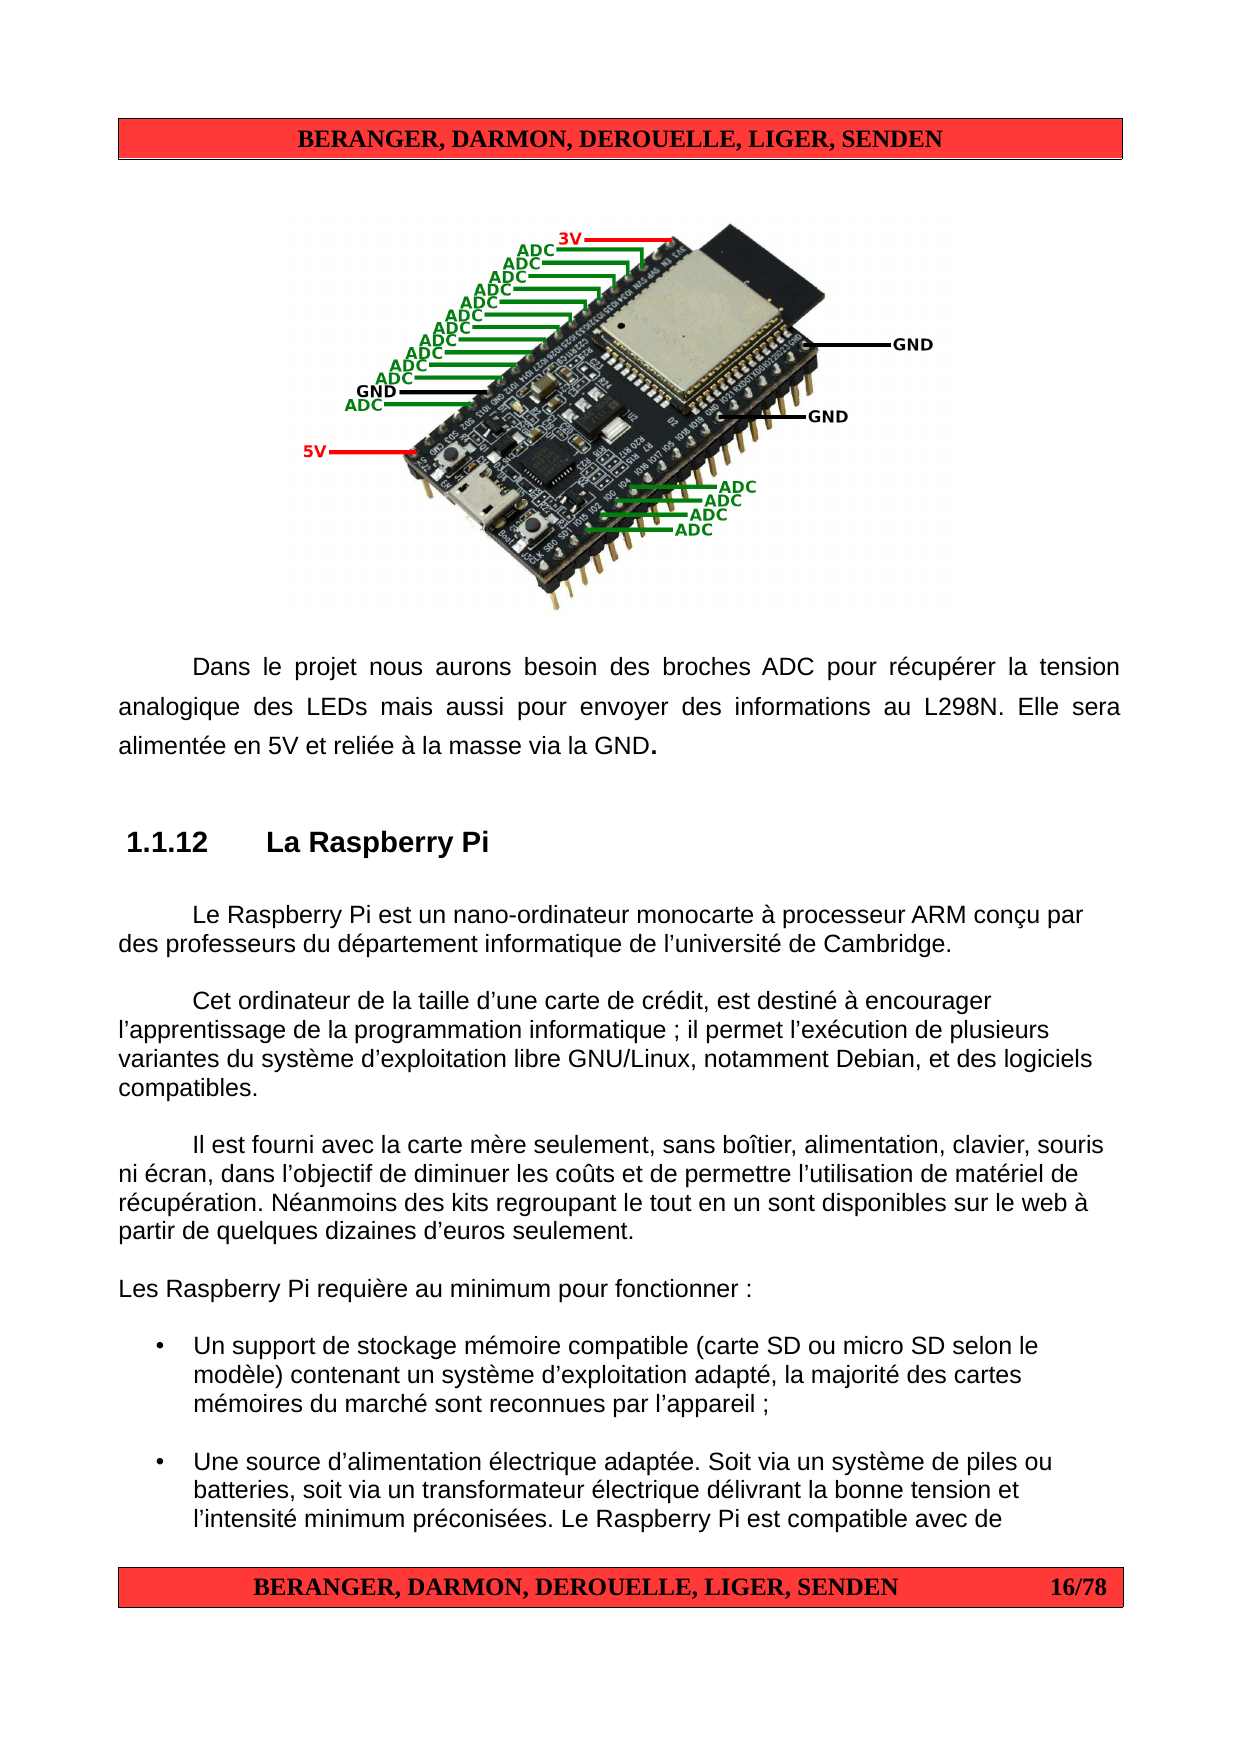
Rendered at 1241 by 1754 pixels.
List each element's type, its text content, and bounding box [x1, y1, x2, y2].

list Un support de stockage mémoire compatible (carte SD ou micro SD selon le modèle) contenant un système d’exploitation adapté, la majorité des cartes mémoires du marché sont reconnues par l’appareil ; [156, 1331, 1122, 1418]
text Le Raspberry Pi est un nano-ordinateur monocarte à processeur ARM conçu par des professeurs du département informatique de l’université de Cambridge. [118, 900, 1122, 958]
list Une source d’alimentation électrique adaptée. Soit via un système de piles ou batteries, soit via un transformateur électrique délivrant la bonne tension et l’intensité minimum préconisées. Le Raspberry Pi est compatible avec de [156, 1446, 1122, 1533]
text Les Raspberry Pi requière au minimum pour fonctionner : [118, 1274, 1122, 1303]
text Dans le projet nous aurons besoin des broches ADC pour récupérer la tension analogique des LEDs mais aussi pour envoyer des informations au L298N. Elle sera alimentée en 5V et reliée à la masse via la GND. [118, 652, 1122, 760]
text Il est fourni avec la carte mère seulement, sans boîtier, alimentation, clavier, souris ni écran, dans l’objectif de diminuer les coûts et de permettre l’utilisation de matériel de récupération. Néanmoins des kits regroupant le tout en un sont disponibles sur le web à partir de quelques dizaines d’euros seulement. [118, 1130, 1122, 1245]
text Cet ordinateur de la taille d’une carte de crédit, est destiné à encourager l’apprentissage de la programmation informatique ; il permet l’exécution de plusieurs variantes du système d’exploitation libre GNU/Linux, notamment Debian, et des logiciels compatibles. [118, 986, 1122, 1101]
subtitle La Raspberry Pi [118, 825, 1122, 859]
picture [280, 212, 960, 622]
